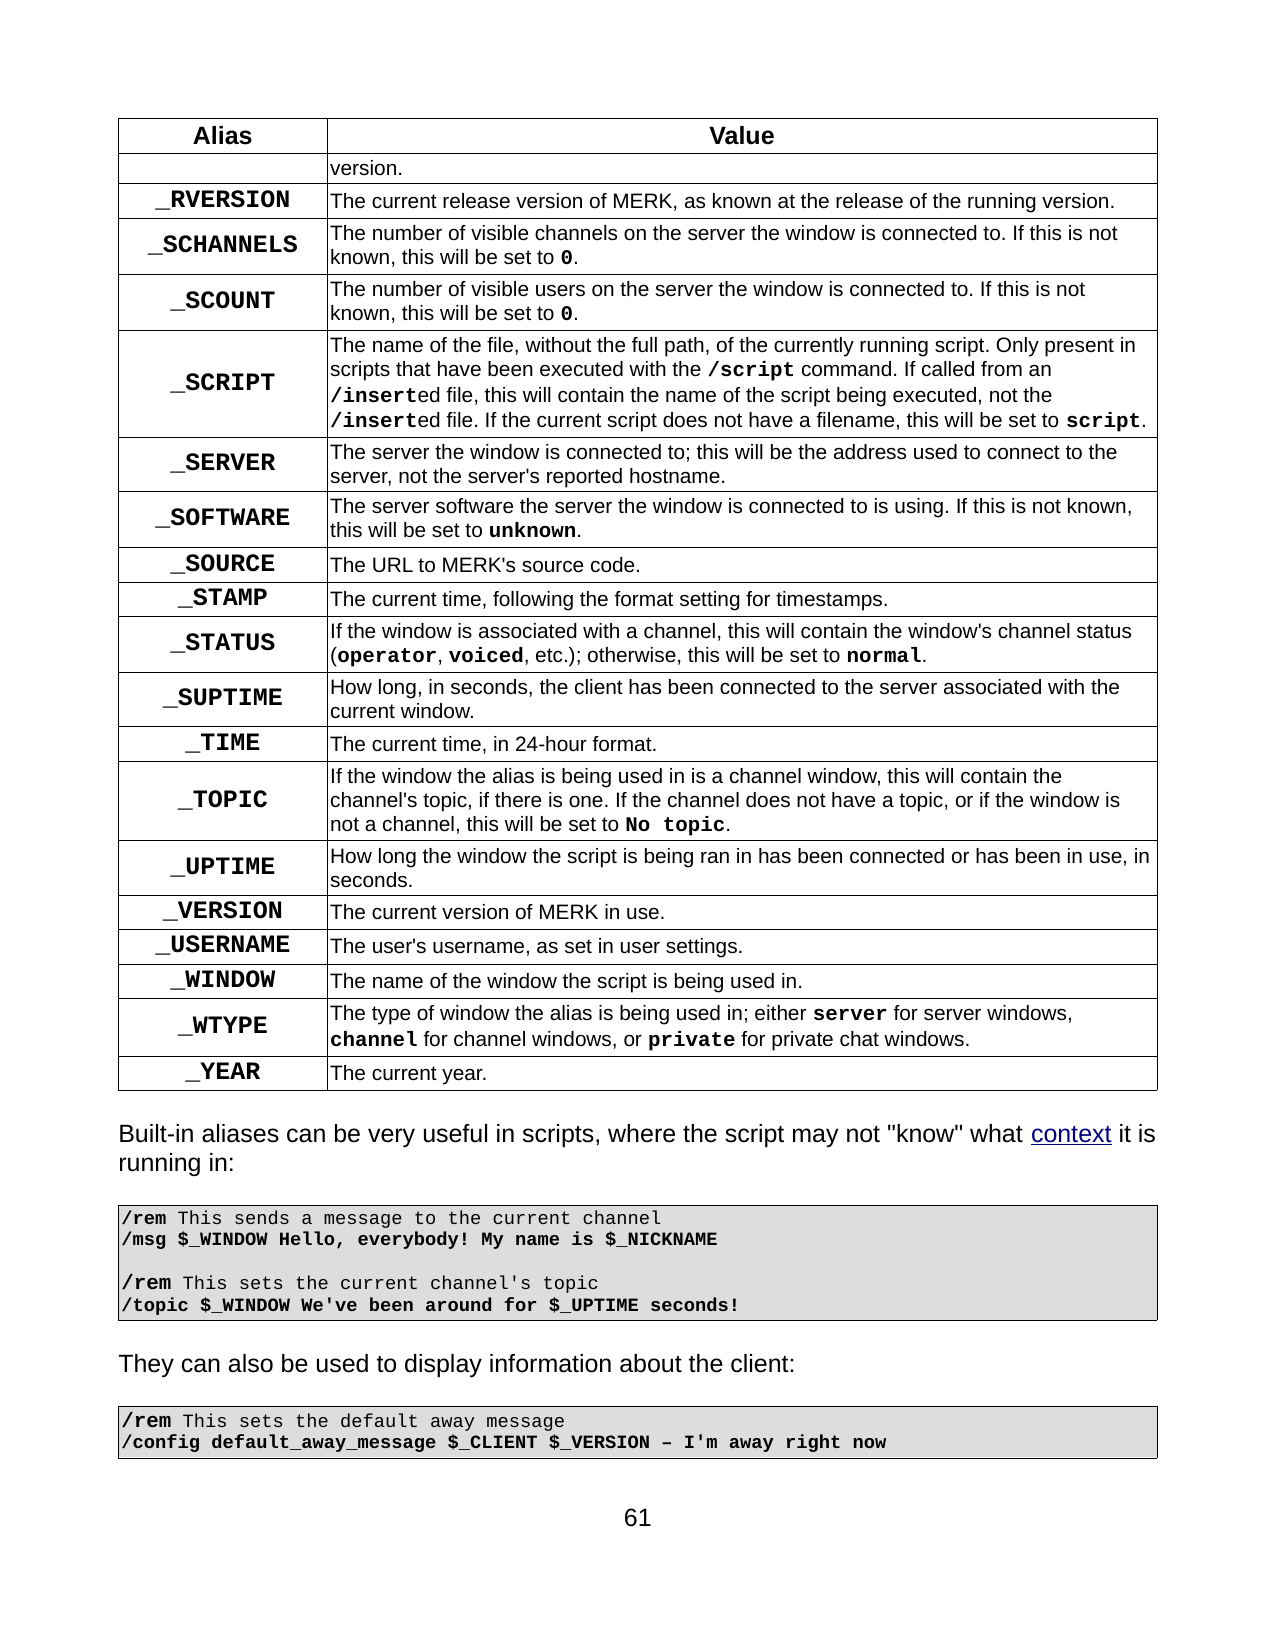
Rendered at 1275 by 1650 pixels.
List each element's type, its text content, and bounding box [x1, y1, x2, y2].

table_cell The user's username, as set in user settings. [328, 930, 1157, 963]
table_cell The name of the file, without the full path, of the currently running script. Only present in scripts that have been executed with the /script command. If called from an /inserted file, this will contain the name of the script being executed, not the /inserted file. If the current script does not have a filename, this will be set to script. [328, 331, 1157, 437]
table_cell _SOURCE [119, 548, 327, 582]
table_cell The current time, in 24-hour format. [328, 727, 1157, 761]
table_cell _WINDOW [119, 965, 327, 998]
table_cell _SOFTWARE [119, 492, 327, 547]
table_cell _SERVER [119, 438, 327, 491]
table_cell The current year. [328, 1057, 1157, 1090]
table_cell _TIME [119, 727, 327, 761]
table_header Value [328, 119, 1157, 153]
text Built-in aliases can be very useful in scripts, where the script may not "know" what context it is running in: [118, 1119, 1157, 1177]
table_cell The name of the window the script is being used in. [328, 965, 1157, 998]
table_cell _YEAR [119, 1057, 327, 1090]
table_cell _USERNAME [119, 930, 327, 963]
table_cell If the window the alias is being used in is a channel window, this will contain the channel's topic, if there is one. If the channel does not have a topic, or if the window is not a channel, this will be set to No topic. [328, 762, 1157, 840]
table_cell The number of visible users on the server the window is connected to. If this is not known, this will be set to 0. [328, 275, 1157, 329]
table_cell If the window is associated with a channel, this will contain the window's channel status (operator, voiced, etc.); otherwise, this will be set to normal. [328, 617, 1157, 672]
table_cell _VERSION [119, 896, 327, 929]
table_cell The current version of MERK in use. [328, 896, 1157, 929]
table_cell How long the window the script is being ran in has been connected or has been in use, in seconds. [328, 841, 1157, 894]
table_cell version. [328, 154, 1157, 183]
table_cell _STAMP [119, 583, 327, 616]
table_cell [119, 154, 327, 183]
table_cell The number of visible channels on the server the window is connected to. If this is not known, this will be set to 0. [328, 219, 1157, 273]
table_cell _WTYPE [119, 999, 327, 1056]
text They can also be used to display information about the client: [118, 1349, 1157, 1378]
table_cell _RVERSION [119, 184, 327, 218]
table_cell The URL to MERK's source code. [328, 548, 1157, 582]
table_cell _SCHANNELS [119, 219, 327, 273]
table_cell _SUPTIME [119, 673, 327, 726]
table_cell _STATUS [119, 617, 327, 672]
table_cell The current release version of MERK, as known at the release of the running version. [328, 184, 1157, 218]
table_cell _TOPIC [119, 762, 327, 840]
table_cell The server software the server the window is connected to is using. If this is not known, this will be set to unknown. [328, 492, 1157, 547]
table_header /rem This sends a message to the current channel /msg $_WINDOW Hello, everybody! My name is $_NICKNAME /rem This sets the current channel's topic /topic $_WINDOW We've been around for $_UPTIME seconds! [119, 1206, 1157, 1320]
table_header /rem This sets the default away message /config default_away_message $_CLIENT $_VERSION – I'm away right now [119, 1407, 1157, 1457]
table_cell _UPTIME [119, 841, 327, 894]
table_cell The type of window the alias is being used in; either server for server windows, channel for channel windows, or private for private chat windows. [328, 999, 1157, 1056]
table_cell The server the window is connected to; this will be the address used to connect to the server, not the server's reported hostname. [328, 438, 1157, 491]
table_cell The current time, following the format setting for timestamps. [328, 583, 1157, 616]
table_cell _SCOUNT [119, 275, 327, 329]
table_cell _SCRIPT [119, 331, 327, 437]
table_cell How long, in seconds, the client has been connected to the server associated with the current window. [328, 673, 1157, 726]
table_header Alias [119, 119, 327, 153]
